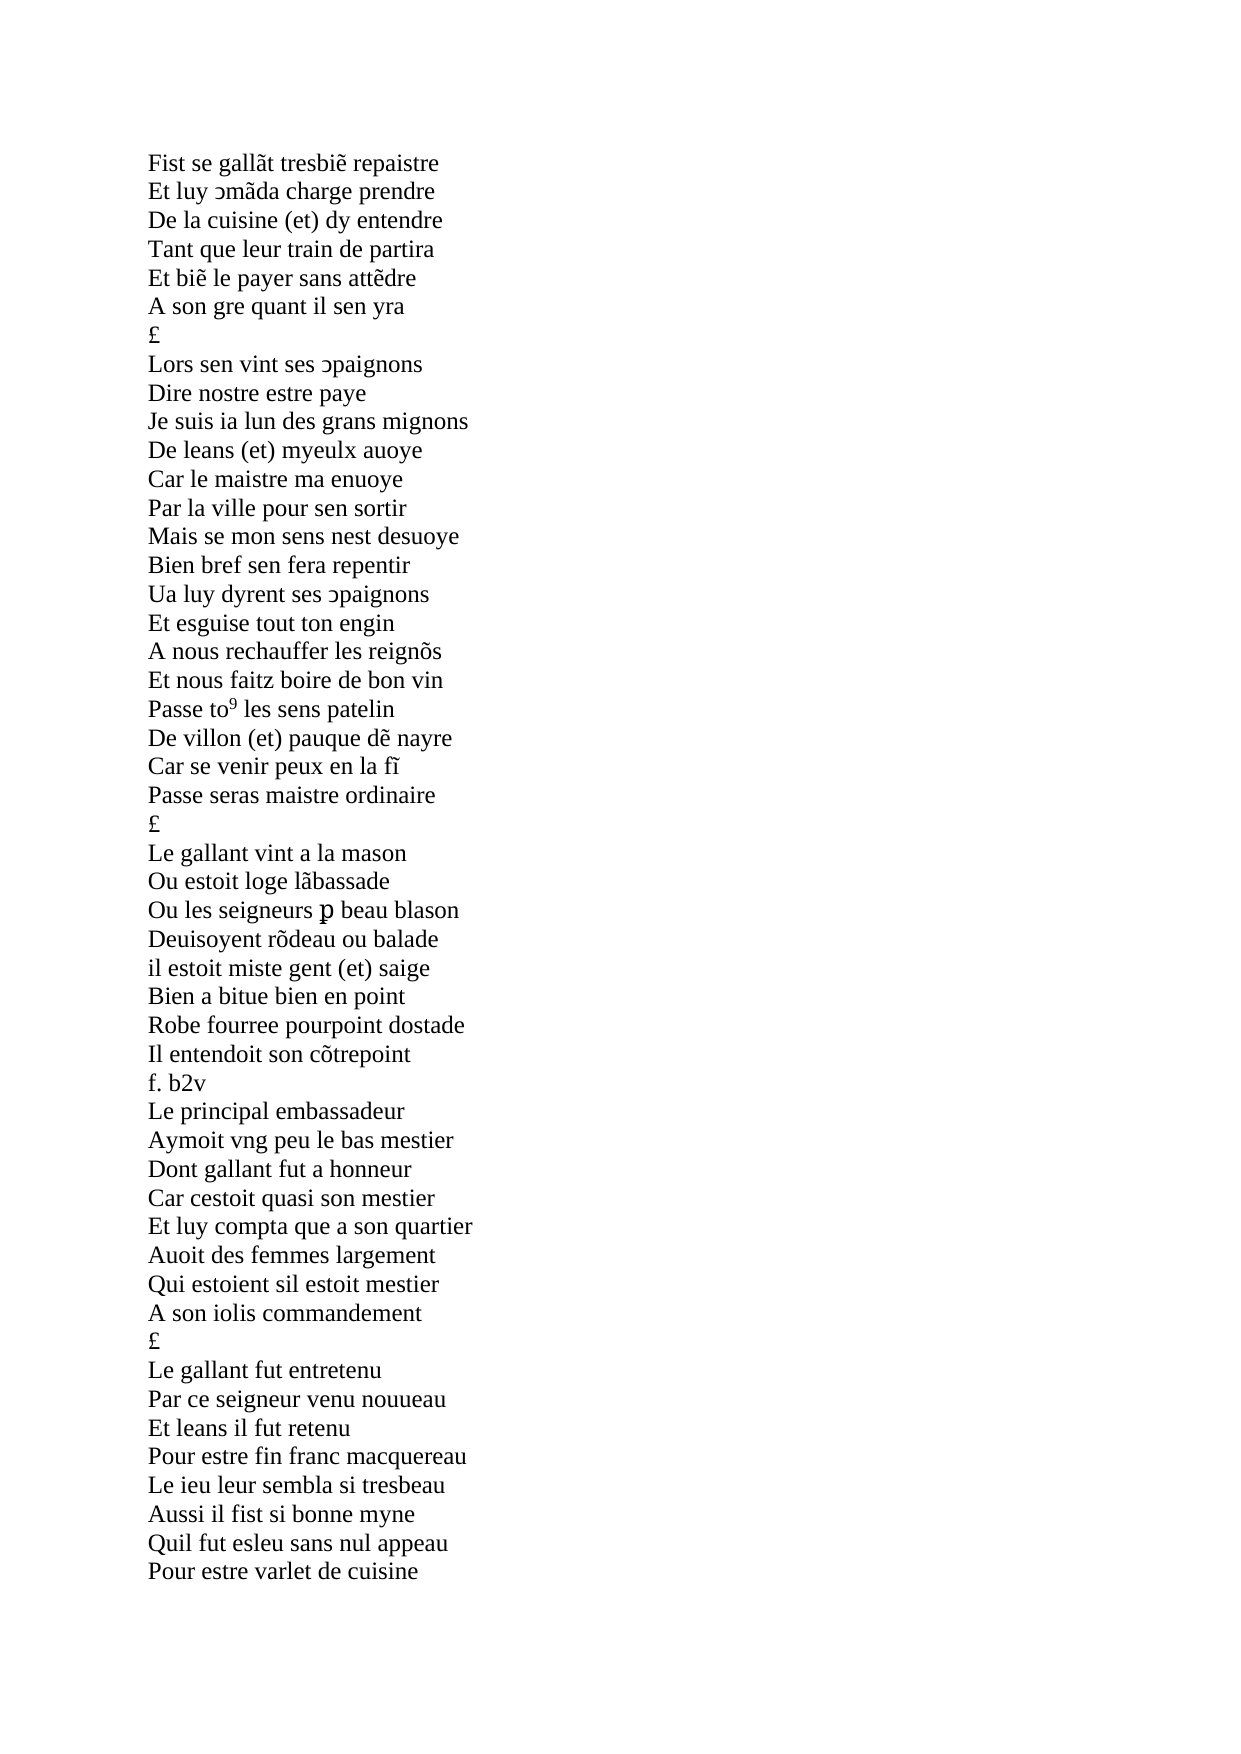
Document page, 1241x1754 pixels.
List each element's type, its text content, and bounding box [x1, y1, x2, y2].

text Passe to9 les sens patelin [148, 694, 1093, 723]
text Ou les seigneurs ꝑ beau blason [148, 895, 1093, 924]
text Deuisoyent rõdeau ou balade [148, 924, 1093, 953]
text il estoit miste gent (et) saige [148, 953, 1093, 981]
text Lors sen vint ses ↄpaignons [148, 349, 1093, 378]
text Et luy ↄmãda charge prendre [148, 176, 1093, 205]
text Je suis ia lun des grans mignons [148, 406, 1093, 435]
text £ [148, 1326, 1093, 1355]
text De leans (et) myeulx auoye [148, 435, 1093, 464]
text Et esguise tout ton engin [148, 608, 1093, 636]
text Ou estoit loge lãbassade [148, 866, 1093, 895]
text Bien bref sen fera repentir [148, 550, 1093, 579]
text Bien a bitue bien en point [148, 981, 1093, 1010]
text Pour estre varlet de cuisine [148, 1556, 1093, 1585]
text Et nous faitz boire de bon vin [148, 665, 1093, 694]
text Dire nostre estre paye [148, 378, 1093, 406]
text Le gallant fut entretenu [148, 1355, 1093, 1384]
text Et biẽ le payer sans attẽdre [148, 263, 1093, 291]
text A nous rechauffer les reignõs [148, 636, 1093, 665]
text Mais se mon sens nest desuoye [148, 521, 1093, 550]
text Et leans il fut retenu [148, 1413, 1093, 1441]
text Ua luy dyrent ses ↄpaignons [148, 579, 1093, 608]
text Passe seras maistre ordinaire [148, 780, 1093, 809]
text A son iolis commandement [148, 1298, 1093, 1326]
text Tant que leur train de partira [148, 234, 1093, 263]
text Par ce seigneur venu nouueau [148, 1384, 1093, 1413]
text £ [148, 809, 1093, 838]
text De la cuisine (et) dy entendre [148, 205, 1093, 234]
text Le ieu leur sembla si tresbeau [148, 1470, 1093, 1499]
text Dont gallant fut a honneur [148, 1154, 1093, 1183]
text Et luy compta que a son quartier [148, 1211, 1093, 1240]
text Pour estre fin franc macquereau [148, 1441, 1093, 1470]
text Le gallant vint a la mason [148, 838, 1093, 866]
text Robe fourree pourpoint dostade [148, 1010, 1093, 1039]
text Quil fut esleu sans nul appeau [148, 1528, 1093, 1556]
text Aymoit vng peu le bas mestier [148, 1125, 1093, 1154]
text Il entendoit son cõtrepoint [148, 1039, 1093, 1068]
text £ [148, 320, 1093, 349]
text f. b2v [148, 1068, 1093, 1096]
text De villon (et) pauque dẽ nayre [148, 723, 1093, 751]
text Le principal embassadeur [148, 1096, 1093, 1125]
text Qui estoient sil estoit mestier [148, 1269, 1093, 1298]
text Fist se gallãt tresbiẽ repaistre [148, 148, 1093, 176]
text A son gre quant il sen yra [148, 291, 1093, 320]
text Car le maistre ma enuoye [148, 464, 1093, 493]
text Aussi il fist si bonne myne [148, 1499, 1093, 1528]
text Par la ville pour sen sortir [148, 493, 1093, 521]
text Car se venir peux en la fĩ [148, 751, 1093, 780]
text Car cestoit quasi son mestier [148, 1183, 1093, 1211]
text Auoit des femmes largement [148, 1240, 1093, 1269]
